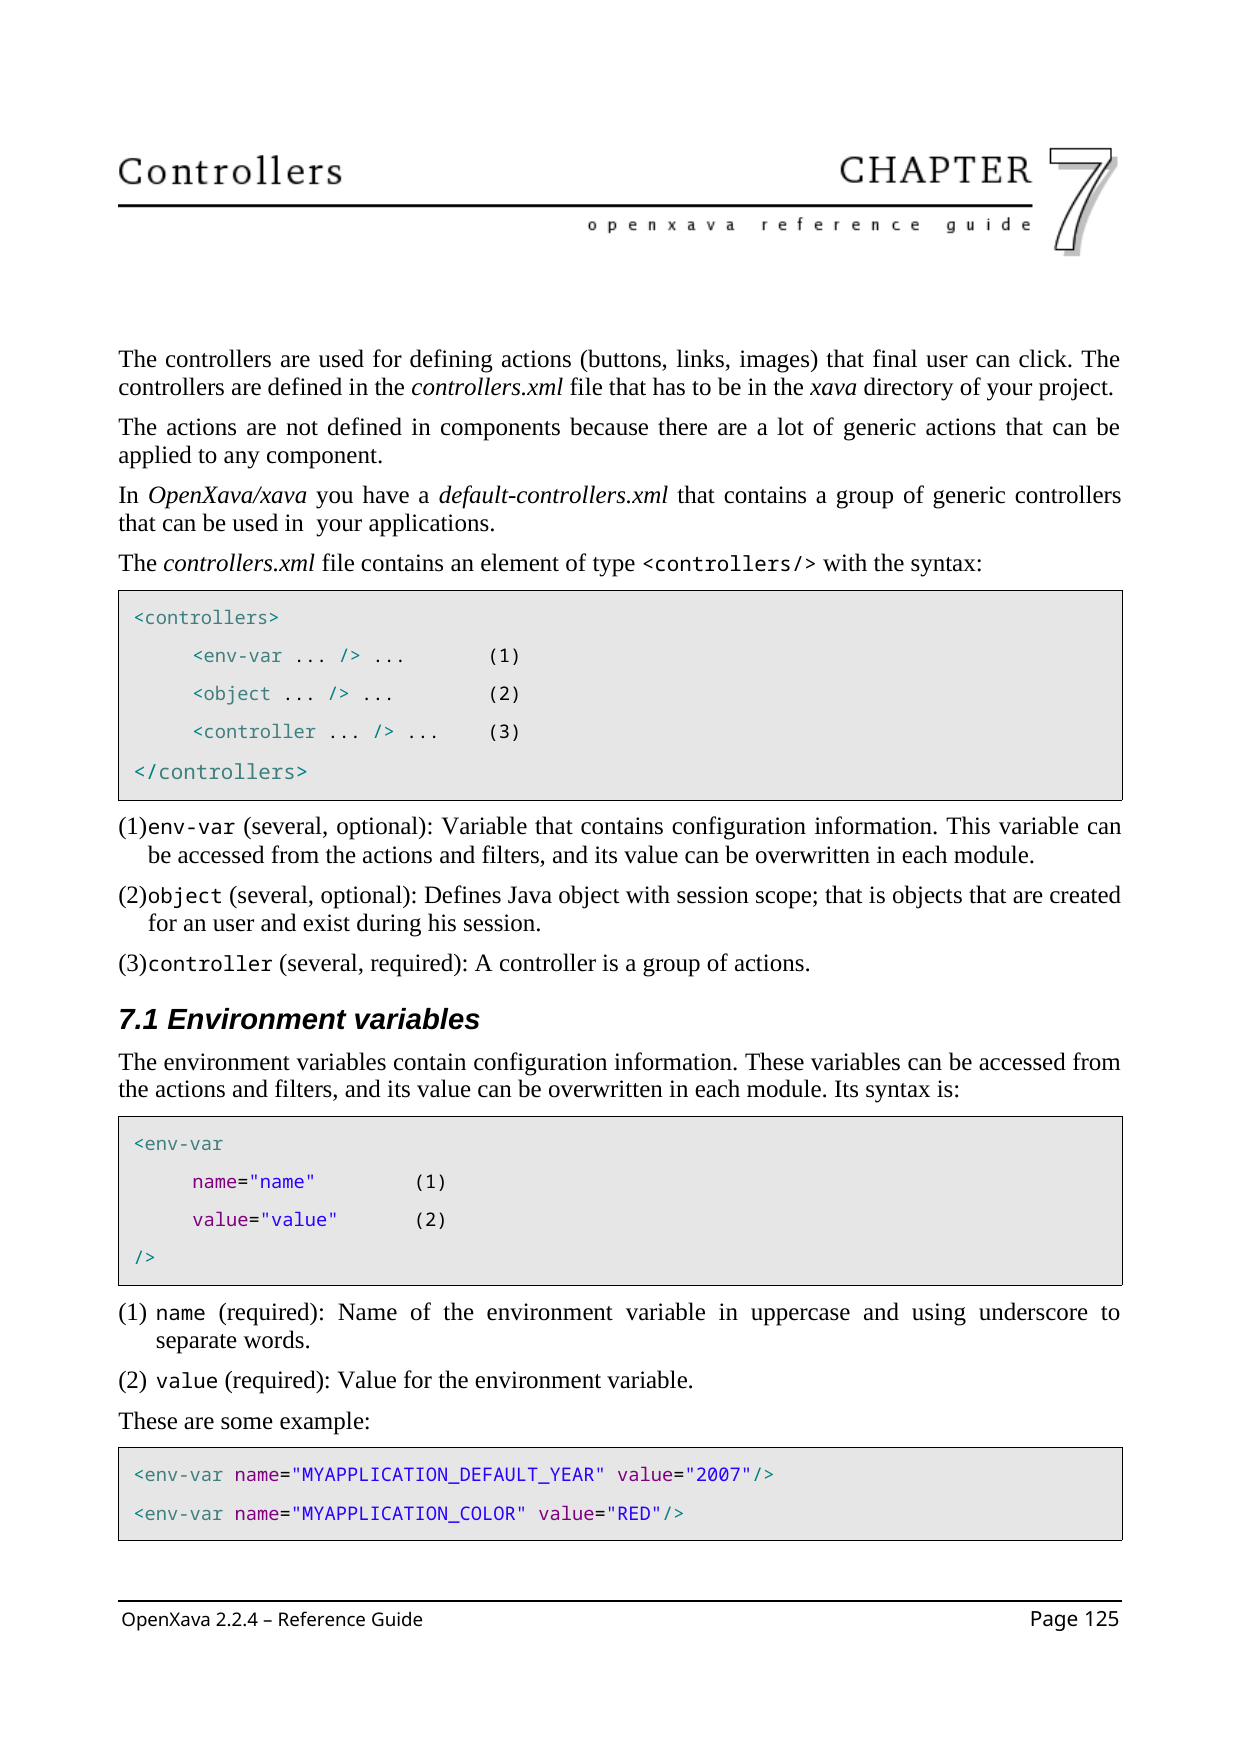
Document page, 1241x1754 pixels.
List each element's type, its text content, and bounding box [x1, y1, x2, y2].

text The environment variables contain configuration information. These variables can be accessed from the actions and filters, and its value can be overwritten in each module. Its syntax is: [118, 1048, 1122, 1103]
text </controllers> [119, 742, 1122, 800]
list env-var (several, optional): Variable that contains configuration information. This variable can be accessed from the actions and filters, and its value can be overwritten in each module. [118, 812, 1122, 868]
text name="name" (1) [119, 1154, 1122, 1192]
text /> [119, 1230, 1122, 1285]
list controller (several, required): A controller is a group of actions. [118, 949, 1122, 978]
text The actions are not defined in components because there are a lot of generic actions that can be applied to any component. [118, 413, 1122, 469]
text <controller ... /> ... (3) [119, 704, 1122, 742]
text The controllers.xml file contains an element of type <controllers/> with the syntax: [118, 549, 1122, 577]
text value="value" (2) [119, 1192, 1122, 1230]
list object (several, optional): Defines Java object with session scope; that is objects that are created for an user and exist during his session. [118, 881, 1122, 937]
text <env-var name="MYAPPLICATION_COLOR" value="RED"/> [119, 1485, 1122, 1540]
text <env-var ... /> ... (1) [119, 628, 1122, 666]
text In OpenXava/xava you have a default-controllers.xml that contains a group of generic controllers that can be used in your applications. [118, 481, 1122, 537]
text The controllers are used for defining actions (buttons, links, images) that final user can click. The controllers are defined in the controllers.xml file that has to be in the xava directory of your project. [118, 345, 1122, 401]
text <controllers> [119, 591, 1122, 628]
subtitle Controllers [118, 288, 1122, 293]
subtitle Environment variables [118, 1003, 1122, 1035]
text <env-var name="MYAPPLICATION_DEFAULT_YEAR" value="2007"/> [119, 1448, 1122, 1485]
picture [118, 118, 1122, 288]
text <object ... /> ... (2) [119, 666, 1122, 704]
text <env-var [119, 1117, 1122, 1154]
text These are some example: [118, 1407, 1122, 1434]
list value (required): Value for the environment variable. [118, 1366, 1122, 1394]
list name (required): Name of the environment variable in uppercase and using underscore to separate words. [118, 1298, 1122, 1353]
